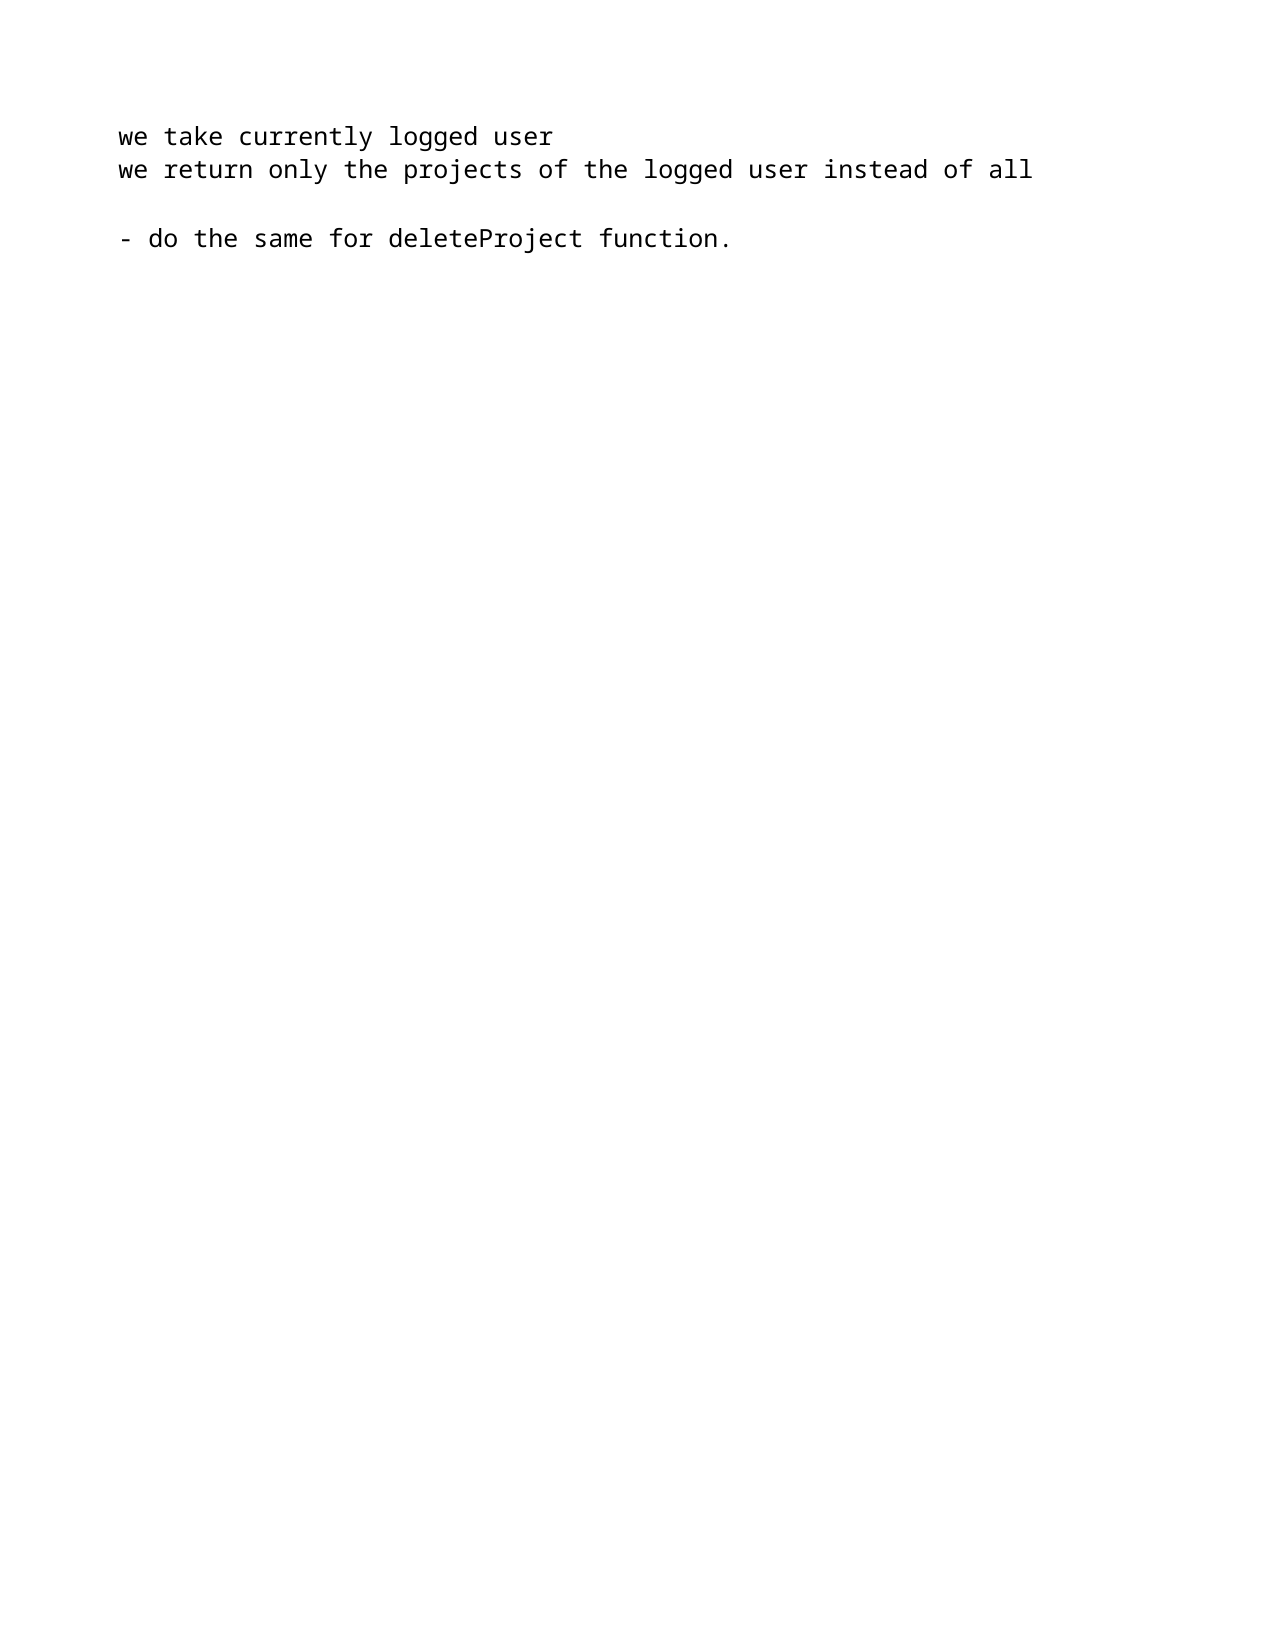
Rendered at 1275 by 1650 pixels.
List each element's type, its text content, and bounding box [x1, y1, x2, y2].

text we take currently logged user [118, 118, 1157, 152]
text - do the same for deleteProject function. [118, 220, 1157, 254]
text we return only the projects of the logged user instead of all [118, 152, 1157, 186]
